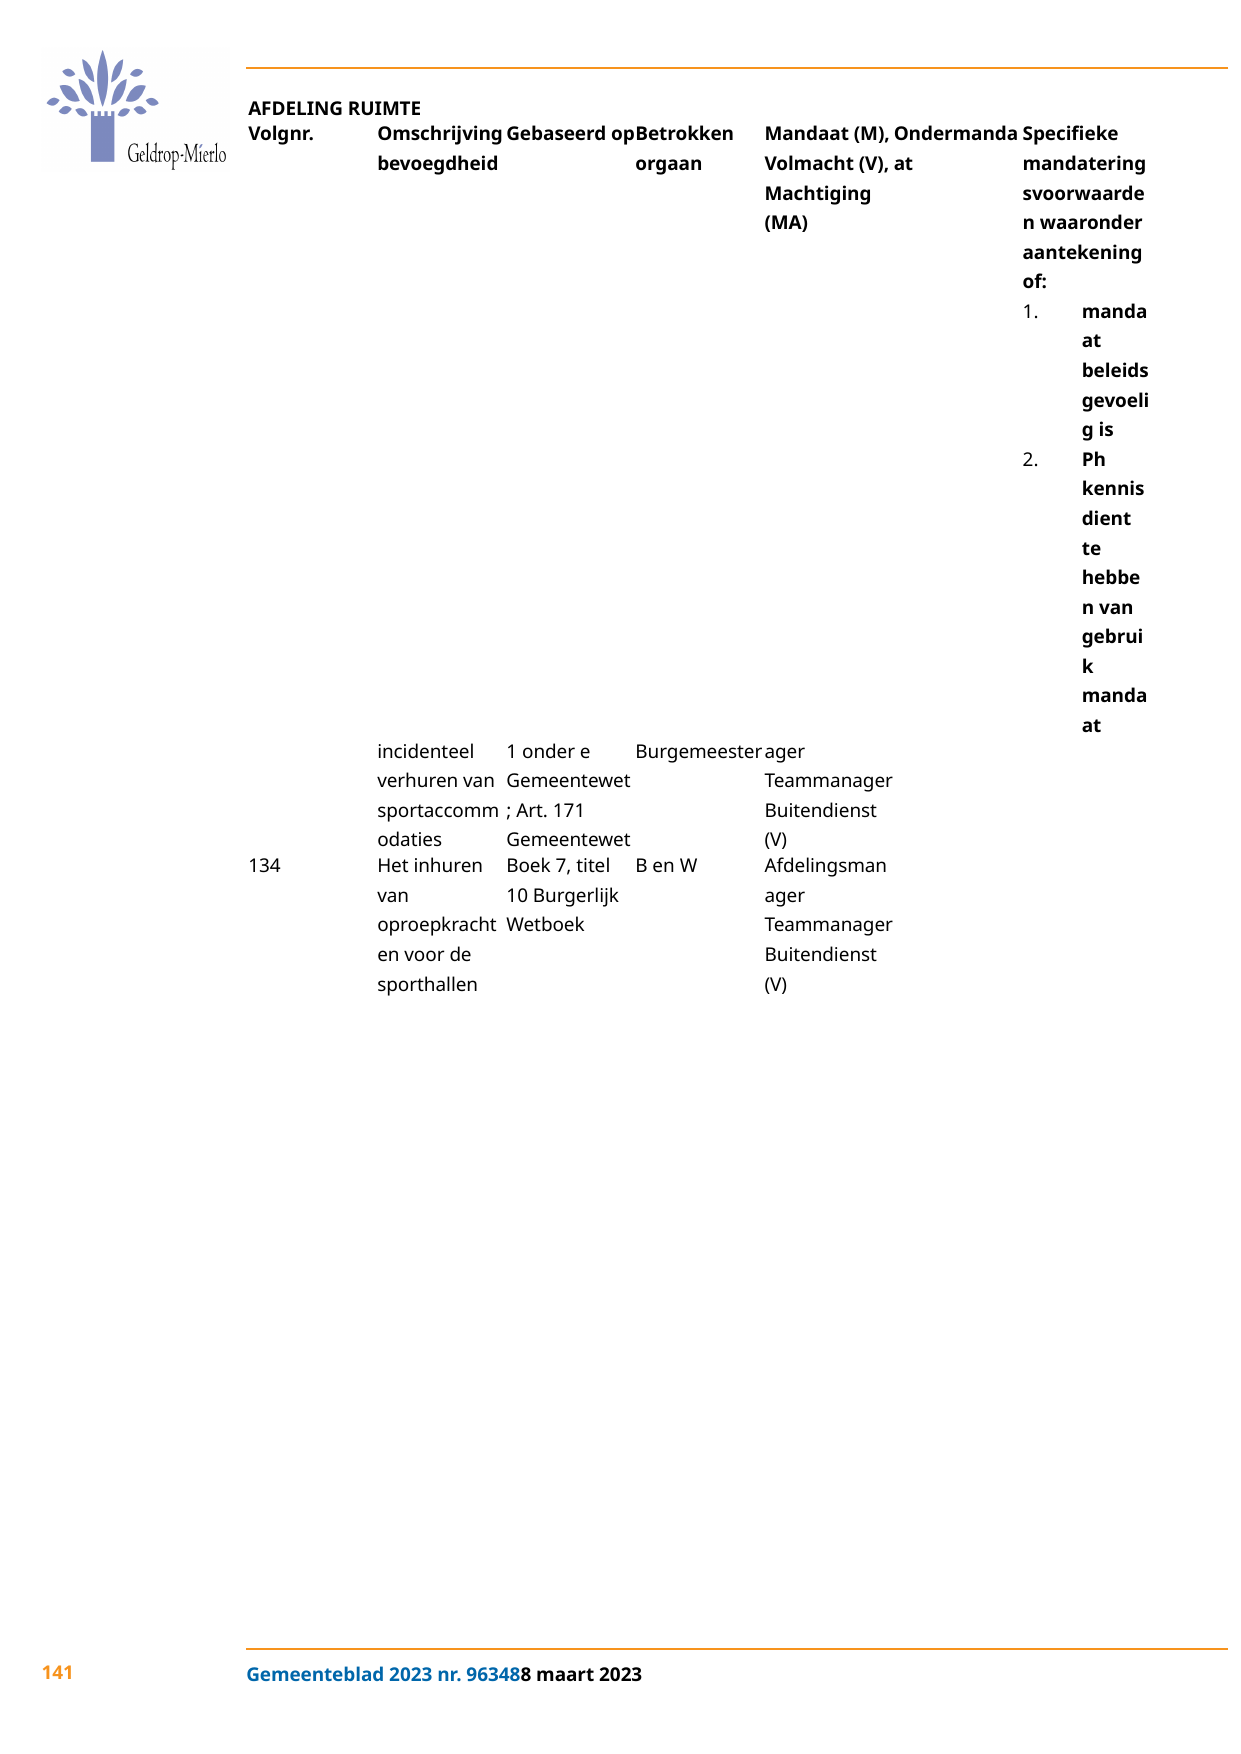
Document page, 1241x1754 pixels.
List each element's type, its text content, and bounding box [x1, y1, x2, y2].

table_cell Volg­nr. [248, 121, 377, 738]
table_cell [1023, 738, 1152, 852]
table_header AFDELING RUIMTE [248, 95, 1152, 121]
table_cell Omschrijving bevoegdheid [377, 121, 506, 738]
table_cell Afdelingsmanager Teammanager Buitendienst (V) [764, 853, 893, 996]
table_cell Het inhuren van oproepkrachten voor de sporthallen [377, 853, 506, 996]
table_cell Betrokken orgaan [635, 121, 764, 738]
table_cell ager Teammanager Buitendienst (V) [764, 738, 893, 852]
table_cell Specifieke mandateringsvoorwaarden waaronder aantekening of: mandaat beleidsgevoelig is Ph kennis dient te hebben van gebruik mandaat [1023, 121, 1152, 738]
table_cell 134 [248, 853, 377, 996]
table_cell Gebaseerd op [506, 121, 635, 738]
table_cell [894, 853, 1022, 996]
table_cell Ondermandaat [894, 121, 1022, 738]
table_cell Mandaat (M), Volmacht (V), Machtiging (MA) [764, 121, 893, 738]
table_cell Burgemeester [635, 738, 764, 852]
table_cell B en W [635, 853, 764, 996]
table_cell Boek 7, titel 10 Burgerlijk Wetboek [506, 853, 635, 996]
table_cell incidenteel verhuren van sportaccommodaties [377, 738, 506, 852]
table_cell [894, 738, 1022, 852]
table_cell [248, 738, 377, 852]
table_cell 1 onder e Gemeentewet; Art. 171 Gemeentewet [506, 738, 635, 852]
picture [41, 47, 231, 172]
table_cell [1023, 853, 1152, 996]
